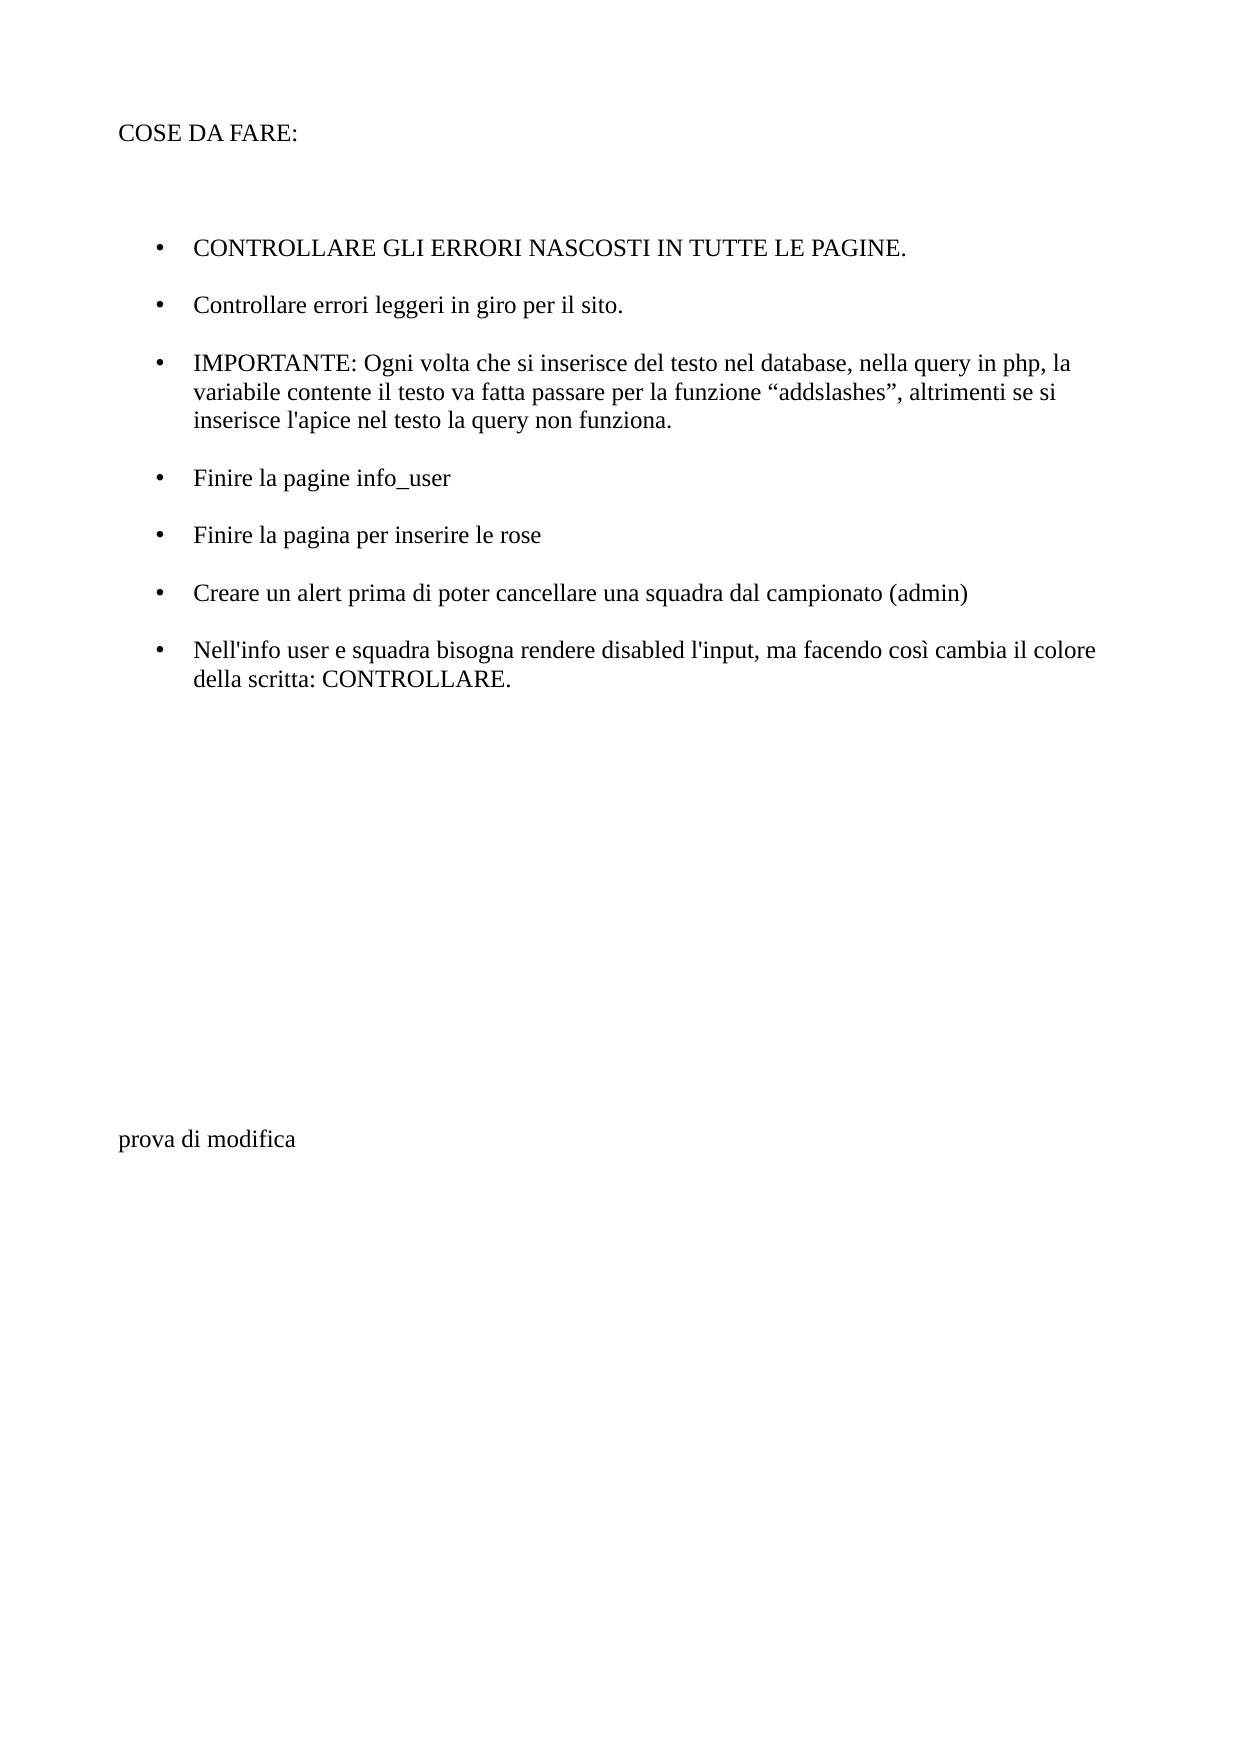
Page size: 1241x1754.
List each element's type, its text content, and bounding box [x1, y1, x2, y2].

list Nell'info user e squadra bisogna rendere disabled l'input, ma facendo così cambia il colore della scritta: CONTROLLARE. [156, 636, 1122, 693]
text prova di modifica [118, 1124, 1122, 1153]
list Finire la pagina per inserire le rose [156, 521, 1122, 549]
list CONTROLLARE GLI ERRORI NASCOSTI IN TUTTE LE PAGINE. [156, 233, 1122, 262]
list Creare un alert prima di poter cancellare una squadra dal campionato (admin) [156, 578, 1122, 607]
list Controllare errori leggeri in giro per il sito. [156, 291, 1122, 319]
list Finire la pagine info_user [156, 463, 1122, 492]
list IMPORTANTE: Ogni volta che si inserisce del testo nel database, nella query in php, la variabile contente il testo va fatta passare per la funzione “addslashes”, altrimenti se si inserisce l'apice nel testo la query non funziona. [156, 348, 1122, 434]
text COSE DA FARE: [118, 118, 1122, 147]
